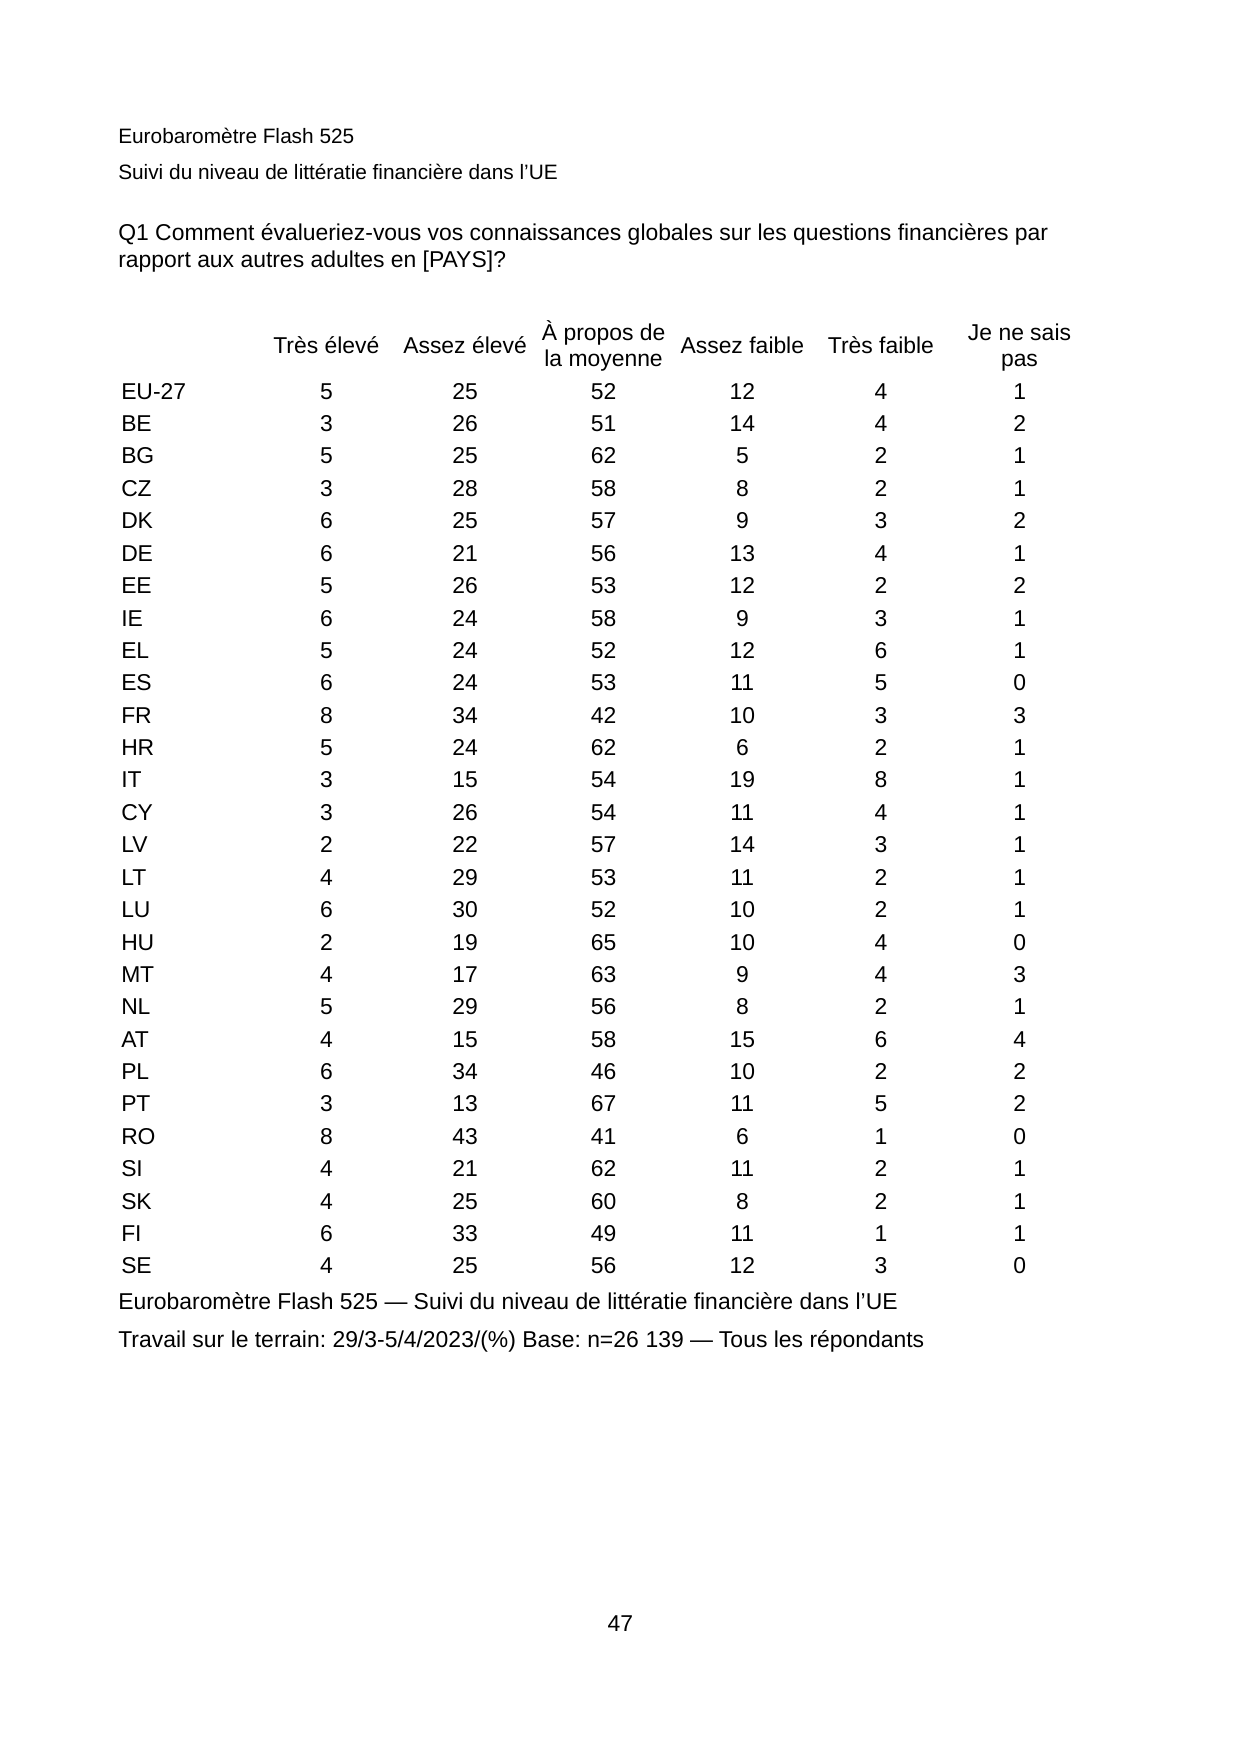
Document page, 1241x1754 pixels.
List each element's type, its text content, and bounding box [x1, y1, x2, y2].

table_cell 21 [395, 1152, 534, 1184]
table_cell 2 [950, 407, 1089, 439]
table_cell 3 [257, 796, 395, 828]
table_cell 21 [395, 537, 534, 569]
table_cell 3 [811, 601, 950, 634]
table_cell 19 [395, 925, 534, 958]
table_cell 2 [811, 893, 950, 925]
table_cell MT [118, 958, 257, 990]
table_cell HU [118, 925, 257, 958]
table_header Assez faible [673, 316, 811, 375]
table_cell 5 [257, 634, 395, 666]
table_cell 1 [950, 1152, 1089, 1184]
table_cell 65 [534, 925, 673, 958]
table_cell IT [118, 764, 257, 796]
table_cell 8 [257, 1120, 395, 1152]
table_cell 2 [950, 569, 1089, 601]
table_cell 25 [395, 504, 534, 537]
table_cell 2 [950, 1055, 1089, 1087]
table_cell 5 [257, 731, 395, 763]
text Travail sur le terrain: 29/3-5/4/2023/(%) Base: n=26 139 — Tous les répondants [118, 1326, 1122, 1352]
table_cell 24 [395, 634, 534, 666]
table_cell 53 [534, 666, 673, 699]
table_cell 29 [395, 990, 534, 1023]
table_header Je ne sais pas [950, 316, 1089, 375]
table_cell 3 [811, 504, 950, 537]
table_cell 1 [950, 796, 1089, 828]
table_cell 6 [257, 1217, 395, 1249]
table_header [118, 316, 257, 375]
table_cell 6 [257, 1055, 395, 1087]
table_cell BG [118, 440, 257, 472]
table_cell 51 [534, 407, 673, 439]
table_header Très faible [811, 316, 950, 375]
table_cell 1 [950, 861, 1089, 893]
table_cell IE [118, 601, 257, 634]
table_cell 9 [673, 601, 811, 634]
table_cell 2 [811, 1185, 950, 1217]
table_cell 4 [950, 1023, 1089, 1055]
table_cell LT [118, 861, 257, 893]
table_cell 63 [534, 958, 673, 990]
table_cell 3 [950, 699, 1089, 731]
table_cell 11 [673, 861, 811, 893]
table_cell 25 [395, 1249, 534, 1282]
table_cell 58 [534, 601, 673, 634]
table_cell 56 [534, 1249, 673, 1282]
table_cell 57 [534, 504, 673, 537]
table_cell 52 [534, 375, 673, 407]
table_cell FI [118, 1217, 257, 1249]
table_cell 14 [673, 828, 811, 861]
table_cell 9 [673, 958, 811, 990]
table_cell 24 [395, 666, 534, 699]
table_cell 6 [811, 634, 950, 666]
table_cell 25 [395, 440, 534, 472]
table_cell 42 [534, 699, 673, 731]
table_cell LV [118, 828, 257, 861]
table_cell 2 [950, 1088, 1089, 1120]
table_cell 52 [534, 893, 673, 925]
table_cell 11 [673, 666, 811, 699]
table_cell EU-27 [118, 375, 257, 407]
table_cell 22 [395, 828, 534, 861]
table_cell 2 [811, 1152, 950, 1184]
table_cell BE [118, 407, 257, 439]
table_header Très élevé [257, 316, 395, 375]
table_cell 5 [811, 1088, 950, 1120]
table_cell 4 [257, 1023, 395, 1055]
table_cell 8 [257, 699, 395, 731]
table_cell 1 [950, 731, 1089, 763]
table_cell 15 [395, 1023, 534, 1055]
table_cell 26 [395, 569, 534, 601]
table_cell 3 [811, 699, 950, 731]
table_cell 67 [534, 1088, 673, 1120]
table_cell 1 [950, 764, 1089, 796]
table_cell RO [118, 1120, 257, 1152]
table_cell 10 [673, 925, 811, 958]
table_cell 4 [811, 375, 950, 407]
table_cell 2 [811, 440, 950, 472]
table_cell 4 [811, 958, 950, 990]
table_cell 10 [673, 699, 811, 731]
table_cell EL [118, 634, 257, 666]
table_cell 1 [950, 1217, 1089, 1249]
table_cell 6 [673, 731, 811, 763]
table_cell LU [118, 893, 257, 925]
table_header À propos de la moyenne [534, 316, 673, 375]
table_cell 10 [673, 1055, 811, 1087]
table_cell 56 [534, 537, 673, 569]
table_cell 1 [950, 375, 1089, 407]
table_cell 5 [257, 990, 395, 1023]
table_cell 8 [673, 472, 811, 504]
table_cell 2 [811, 990, 950, 1023]
table_cell 13 [395, 1088, 534, 1120]
table_cell 41 [534, 1120, 673, 1152]
table_cell 4 [257, 1152, 395, 1184]
table_cell 25 [395, 1185, 534, 1217]
table_cell 2 [257, 828, 395, 861]
table_cell 5 [257, 440, 395, 472]
table_cell 1 [811, 1217, 950, 1249]
table_cell 1 [950, 893, 1089, 925]
table_cell 3 [811, 1249, 950, 1282]
table_cell 6 [811, 1023, 950, 1055]
table_cell 2 [811, 731, 950, 763]
table_cell 3 [950, 958, 1089, 990]
table_cell 0 [950, 1249, 1089, 1282]
table_cell 58 [534, 1023, 673, 1055]
table_cell 1 [950, 634, 1089, 666]
table_header Assez élevé [395, 316, 534, 375]
table_cell 34 [395, 1055, 534, 1087]
table_cell 30 [395, 893, 534, 925]
table_cell 43 [395, 1120, 534, 1152]
table_cell 4 [257, 1249, 395, 1282]
table_cell 3 [257, 764, 395, 796]
table_cell EE [118, 569, 257, 601]
table_cell 4 [257, 958, 395, 990]
table_cell 8 [673, 1185, 811, 1217]
table_cell 2 [811, 861, 950, 893]
table_cell 4 [257, 861, 395, 893]
table_cell SK [118, 1185, 257, 1217]
table_cell 4 [811, 796, 950, 828]
table_cell 15 [673, 1023, 811, 1055]
table_cell 0 [950, 1120, 1089, 1152]
table_cell 11 [673, 1152, 811, 1184]
table_cell 24 [395, 601, 534, 634]
table_cell 53 [534, 861, 673, 893]
table_cell 1 [950, 440, 1089, 472]
table_cell 54 [534, 764, 673, 796]
table_cell 11 [673, 1217, 811, 1249]
table_cell 4 [811, 537, 950, 569]
table_cell SE [118, 1249, 257, 1282]
table_cell 2 [950, 504, 1089, 537]
table_cell 12 [673, 569, 811, 601]
text Q1 Comment évalueriez-vous vos connaissances globales sur les questions financières par rapport aux autres adultes en [PAYS]? [118, 219, 1122, 272]
table_cell 0 [950, 925, 1089, 958]
table_cell 0 [950, 666, 1089, 699]
table_cell 6 [257, 893, 395, 925]
table_cell 62 [534, 731, 673, 763]
table_cell 25 [395, 375, 534, 407]
table_cell 13 [673, 537, 811, 569]
table_cell 5 [257, 569, 395, 601]
table_cell 26 [395, 796, 534, 828]
table_cell PL [118, 1055, 257, 1087]
table_cell 17 [395, 958, 534, 990]
table_cell 4 [257, 1185, 395, 1217]
table_cell PT [118, 1088, 257, 1120]
table_cell 6 [257, 666, 395, 699]
text Eurobaromètre Flash 525 — Suivi du niveau de littératie financière dans l’UE [118, 1288, 1122, 1314]
table_cell 1 [950, 1185, 1089, 1217]
table_cell 11 [673, 1088, 811, 1120]
table_cell 6 [257, 504, 395, 537]
table_cell 62 [534, 1152, 673, 1184]
table_cell 53 [534, 569, 673, 601]
table_cell 10 [673, 893, 811, 925]
table_cell 8 [673, 990, 811, 1023]
table_cell FR [118, 699, 257, 731]
table_cell 6 [673, 1120, 811, 1152]
table_cell 1 [950, 828, 1089, 861]
table_cell 33 [395, 1217, 534, 1249]
table_cell 1 [950, 990, 1089, 1023]
table_cell 4 [811, 407, 950, 439]
table_cell 57 [534, 828, 673, 861]
table_cell 3 [257, 407, 395, 439]
table_cell 3 [811, 828, 950, 861]
table_cell CZ [118, 472, 257, 504]
table_cell 28 [395, 472, 534, 504]
table_cell 11 [673, 796, 811, 828]
table_cell DK [118, 504, 257, 537]
table_cell 4 [811, 925, 950, 958]
table_cell CY [118, 796, 257, 828]
table_cell 62 [534, 440, 673, 472]
table_cell 19 [673, 764, 811, 796]
table_cell 1 [950, 472, 1089, 504]
table_cell 1 [811, 1120, 950, 1152]
table_cell 60 [534, 1185, 673, 1217]
table_cell AT [118, 1023, 257, 1055]
table_cell 1 [950, 537, 1089, 569]
table_cell 12 [673, 375, 811, 407]
table_cell 5 [257, 375, 395, 407]
table_cell 34 [395, 699, 534, 731]
table_cell 3 [257, 1088, 395, 1120]
table_cell 2 [811, 569, 950, 601]
table_cell SI [118, 1152, 257, 1184]
table_cell 14 [673, 407, 811, 439]
table_cell 1 [950, 601, 1089, 634]
table_cell HR [118, 731, 257, 763]
table_cell 5 [811, 666, 950, 699]
table_cell 49 [534, 1217, 673, 1249]
table_cell 2 [811, 1055, 950, 1087]
table_cell 6 [257, 601, 395, 634]
table_cell 46 [534, 1055, 673, 1087]
table_cell 12 [673, 1249, 811, 1282]
table_cell 2 [811, 472, 950, 504]
table_cell 54 [534, 796, 673, 828]
table_cell 26 [395, 407, 534, 439]
table_cell 9 [673, 504, 811, 537]
table_cell NL [118, 990, 257, 1023]
table_cell 29 [395, 861, 534, 893]
table_cell 3 [257, 472, 395, 504]
table_cell 24 [395, 731, 534, 763]
table_cell 8 [811, 764, 950, 796]
table_cell 6 [257, 537, 395, 569]
table_cell 56 [534, 990, 673, 1023]
table_cell 12 [673, 634, 811, 666]
table_cell DE [118, 537, 257, 569]
table_cell 58 [534, 472, 673, 504]
table_cell 15 [395, 764, 534, 796]
table_cell 5 [673, 440, 811, 472]
table_cell 2 [257, 925, 395, 958]
table_cell ES [118, 666, 257, 699]
table_cell 52 [534, 634, 673, 666]
